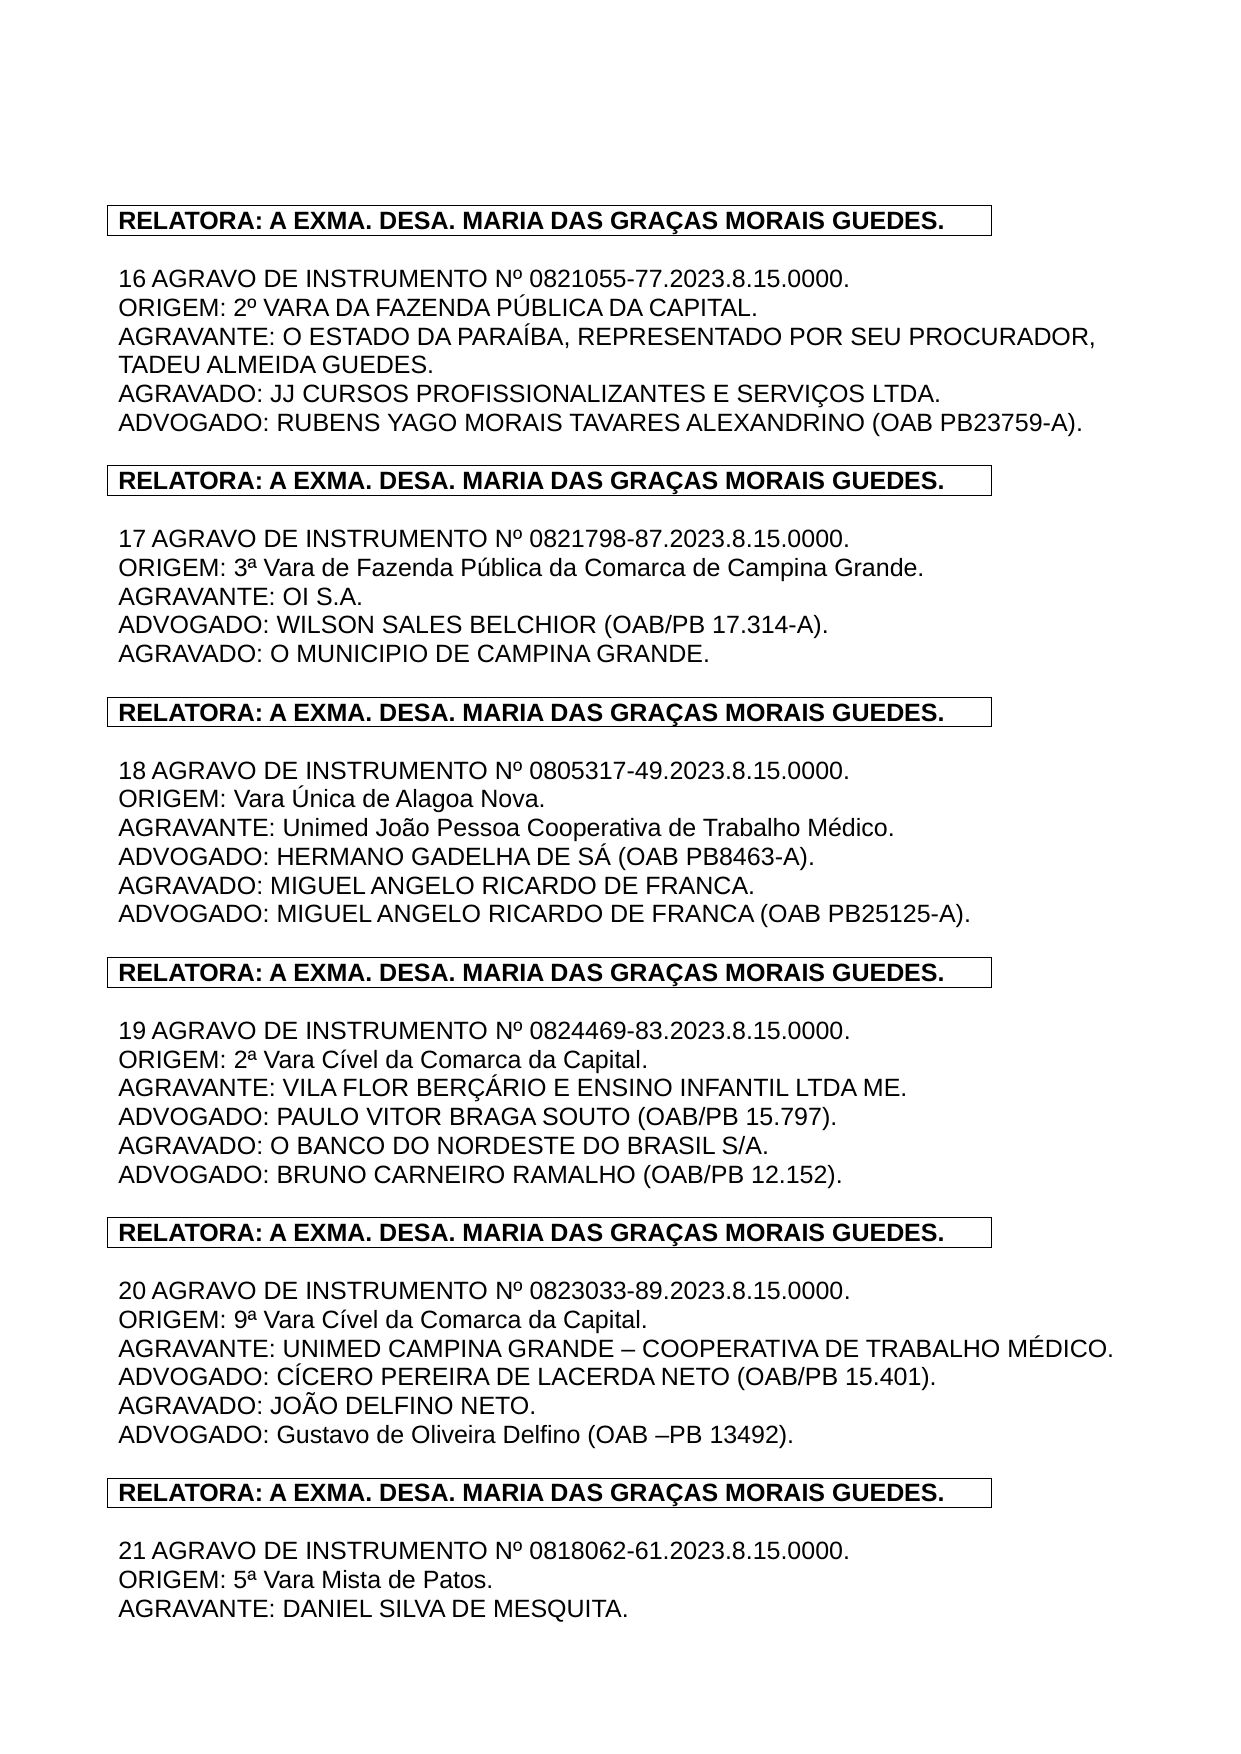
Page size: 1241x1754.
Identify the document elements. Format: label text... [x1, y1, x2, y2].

text 18 AGRAVO DE INSTRUMENTO Nº 0805317-49.2023.8.15.0000. [118, 756, 1122, 784]
table_header RELATORA: A EXMA. DESA. MARIA DAS GRAÇAS MORAIS GUEDES. [108, 1218, 991, 1247]
text ORIGEM: 2ª Vara Cível da Comarca da Capital. [118, 1045, 1122, 1073]
text AGRAVANTE: Unimed João Pessoa Cooperativa de Trabalho Médico. [118, 813, 1122, 842]
text 17 AGRAVO DE INSTRUMENTO Nº 0821798-87.2023.8.15.0000. [118, 524, 1122, 553]
text AGRAVANTE: O ESTADO DA PARAÍBA, REPRESENTADO POR SEU PROCURADOR, TADEU ALMEIDA GUEDES. [118, 322, 1122, 379]
text AGRAVANTE: DANIEL SILVA DE MESQUITA. [118, 1594, 1122, 1623]
text 19 AGRAVO DE INSTRUMENTO Nº 0824469-83.2023.8.15.0000. [118, 1016, 1122, 1045]
table_header RELATORA: A EXMA. DESA. MARIA DAS GRAÇAS MORAIS GUEDES. [108, 698, 991, 726]
text ORIGEM: 9ª Vara Cível da Comarca da Capital. [118, 1305, 1122, 1334]
text AGRAVADO: JOÃO DELFINO NETO. [118, 1391, 1122, 1420]
text AGRAVANTE: VILA FLOR BERÇÁRIO E ENSINO INFANTIL LTDA ME. [118, 1073, 1122, 1102]
text AGRAVADO: JJ CURSOS PROFISSIONALIZANTES E SERVIÇOS LTDA. [118, 379, 1122, 408]
text 16 AGRAVO DE INSTRUMENTO Nº 0821055-77.2023.8.15.0000. [118, 264, 1122, 293]
text ADVOGADO: WILSON SALES BELCHIOR (OAB/PB 17.314-A). [118, 611, 1122, 639]
text AGRAVANTE: OI S.A. [118, 582, 1122, 611]
text ADVOGADO: BRUNO CARNEIRO RAMALHO (OAB/PB 12.152). [118, 1160, 1122, 1188]
text ORIGEM: 3ª Vara de Fazenda Pública da Comarca de Campina Grande. [118, 553, 1122, 582]
table_header RELATORA: A EXMA. DESA. MARIA DAS GRAÇAS MORAIS GUEDES. [108, 466, 991, 495]
text ADVOGADO: CÍCERO PEREIRA DE LACERDA NETO (OAB/PB 15.401). [118, 1362, 1122, 1391]
text 20 AGRAVO DE INSTRUMENTO Nº 0823033-89.2023.8.15.0000. [118, 1276, 1122, 1305]
text ADVOGADO: Gustavo de Oliveira Delfino (OAB –PB 13492). [118, 1420, 1122, 1449]
text ADVOGADO: RUBENS YAGO MORAIS TAVARES ALEXANDRINO (OAB PB23759-A). [118, 408, 1122, 437]
table_header RELATORA: A EXMA. DESA. MARIA DAS GRAÇAS MORAIS GUEDES. [108, 1479, 991, 1507]
text ORIGEM: 2º VARA DA FAZENDA PÚBLICA DA CAPITAL. [118, 293, 1122, 322]
text ORIGEM: 5ª Vara Mista de Patos. [118, 1565, 1122, 1594]
text AGRAVADO: MIGUEL ANGELO RICARDO DE FRANCA. [118, 871, 1122, 899]
text ORIGEM: Vara Única de Alagoa Nova. [118, 784, 1122, 813]
text 21 AGRAVO DE INSTRUMENTO Nº 0818062-61.2023.8.15.0000. [118, 1536, 1122, 1565]
text ADVOGADO: MIGUEL ANGELO RICARDO DE FRANCA (OAB PB25125-A). [118, 899, 1122, 928]
text ADVOGADO: HERMANO GADELHA DE SÁ (OAB PB8463-A). [118, 842, 1122, 871]
text ADVOGADO: PAULO VITOR BRAGA SOUTO (OAB/PB 15.797). [118, 1102, 1122, 1131]
text AGRAVANTE: UNIMED CAMPINA GRANDE – COOPERATIVA DE TRABALHO MÉDICO. [118, 1334, 1122, 1362]
table_header RELATORA: A EXMA. DESA. MARIA DAS GRAÇAS MORAIS GUEDES. [108, 206, 991, 234]
text AGRAVADO: O BANCO DO NORDESTE DO BRASIL S/A. [118, 1131, 1122, 1160]
table_header RELATORA: A EXMA. DESA. MARIA DAS GRAÇAS MORAIS GUEDES. [108, 958, 991, 986]
text AGRAVADO: O MUNICIPIO DE CAMPINA GRANDE. [118, 639, 1122, 668]
